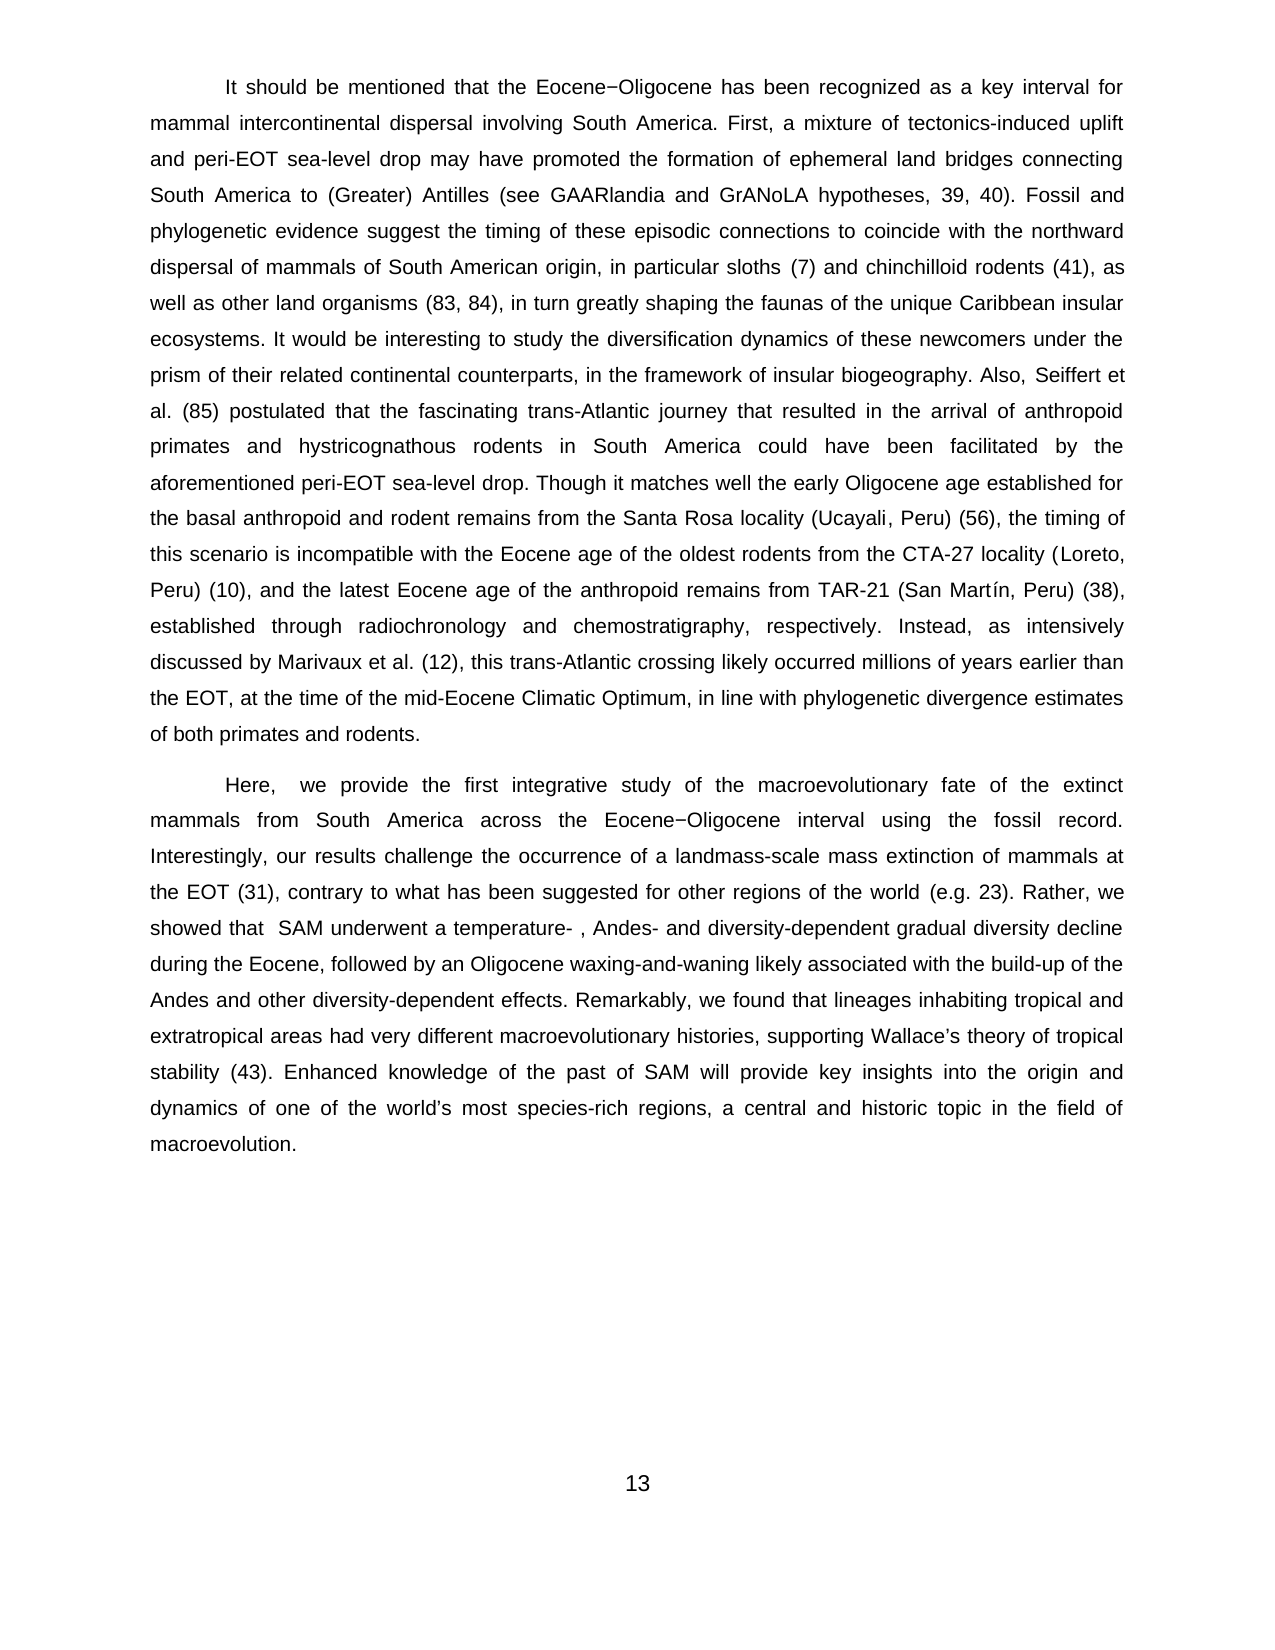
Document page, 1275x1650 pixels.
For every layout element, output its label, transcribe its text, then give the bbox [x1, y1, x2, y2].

text It should be mentioned that the Eocene−Oligocene has been recognized as a key interval for mammal intercontinental dispersal involving South America. First, a mixture of tectonics-induced uplift and peri-EOT sea-level drop may have promoted the formation of ephemeral land bridges connecting South America to (Greater) Antilles (see GAARlandia and GrANoLA hypotheses, 39, 40). Fossil and phylogenetic evidence suggest the timing of these episodic connections to coincide with the northward dispersal of mammals of South American origin, in particular sloths (7) and chinchilloid rodents (41), as well as other land organisms (83, 84), in turn greatly shaping the faunas of the unique Caribbean insular ecosystems. It would be interesting to study the diversification dynamics of these newcomers under the prism of their related continental counterparts, in the framework of insular biogeography. Also, Seiffert et al. (85) postulated that the fascinating trans-Atlantic journey that resulted in the arrival of anthropoid primates and hystricognathous rodents in South America could have been facilitated by the aforementioned peri-EOT sea-level drop. Though it matches well the early Oligocene age established for the basal anthropoid and rodent remains from the Santa Rosa locality (Ucayali, Peru) (56), the timing of this scenario is incompatible with the Eocene age of the oldest rodents from the CTA-27 locality (Loreto, Peru) (10), and the latest Eocene age of the anthropoid remains from TAR-21 (San Martín, Peru) (38), established through radiochronology and chemostratigraphy, respectively. Instead, as intensively discussed by Marivaux et al. (12), this trans-Atlantic crossing likely occurred millions of years earlier than the EOT, at the time of the mid-Eocene Climatic Optimum, in line with phylogenetic divergence estimates of both primates and rodents. [150, 75, 1125, 746]
text Here, we provide the first integrative study of the macroevolutionary fate of the extinct mammals from South America across the Eocene−Oligocene interval using the fossil record. Interestingly, our results challenge the occurrence of a landmass-scale mass extinction of mammals at the EOT (31), contrary to what has been suggested for other regions of the world (e.g. 23). Rather, we showed that SAM underwent a temperature- , Andes- and diversity-dependent gradual diversity decline during the Eocene, followed by an Oligocene waxing-and-waning likely associated with the build-up of the Andes and other diversity-dependent effects. Remarkably, we found that lineages inhabiting tropical and extratropical areas had very different macroevolutionary histories, supporting Wallace’s theory of tropical stability (43). Enhanced knowledge of the past of SAM will provide key insights into the origin and dynamics of one of the world’s most species-rich regions, a central and historic topic in the field of macroevolution. [150, 772, 1125, 1156]
